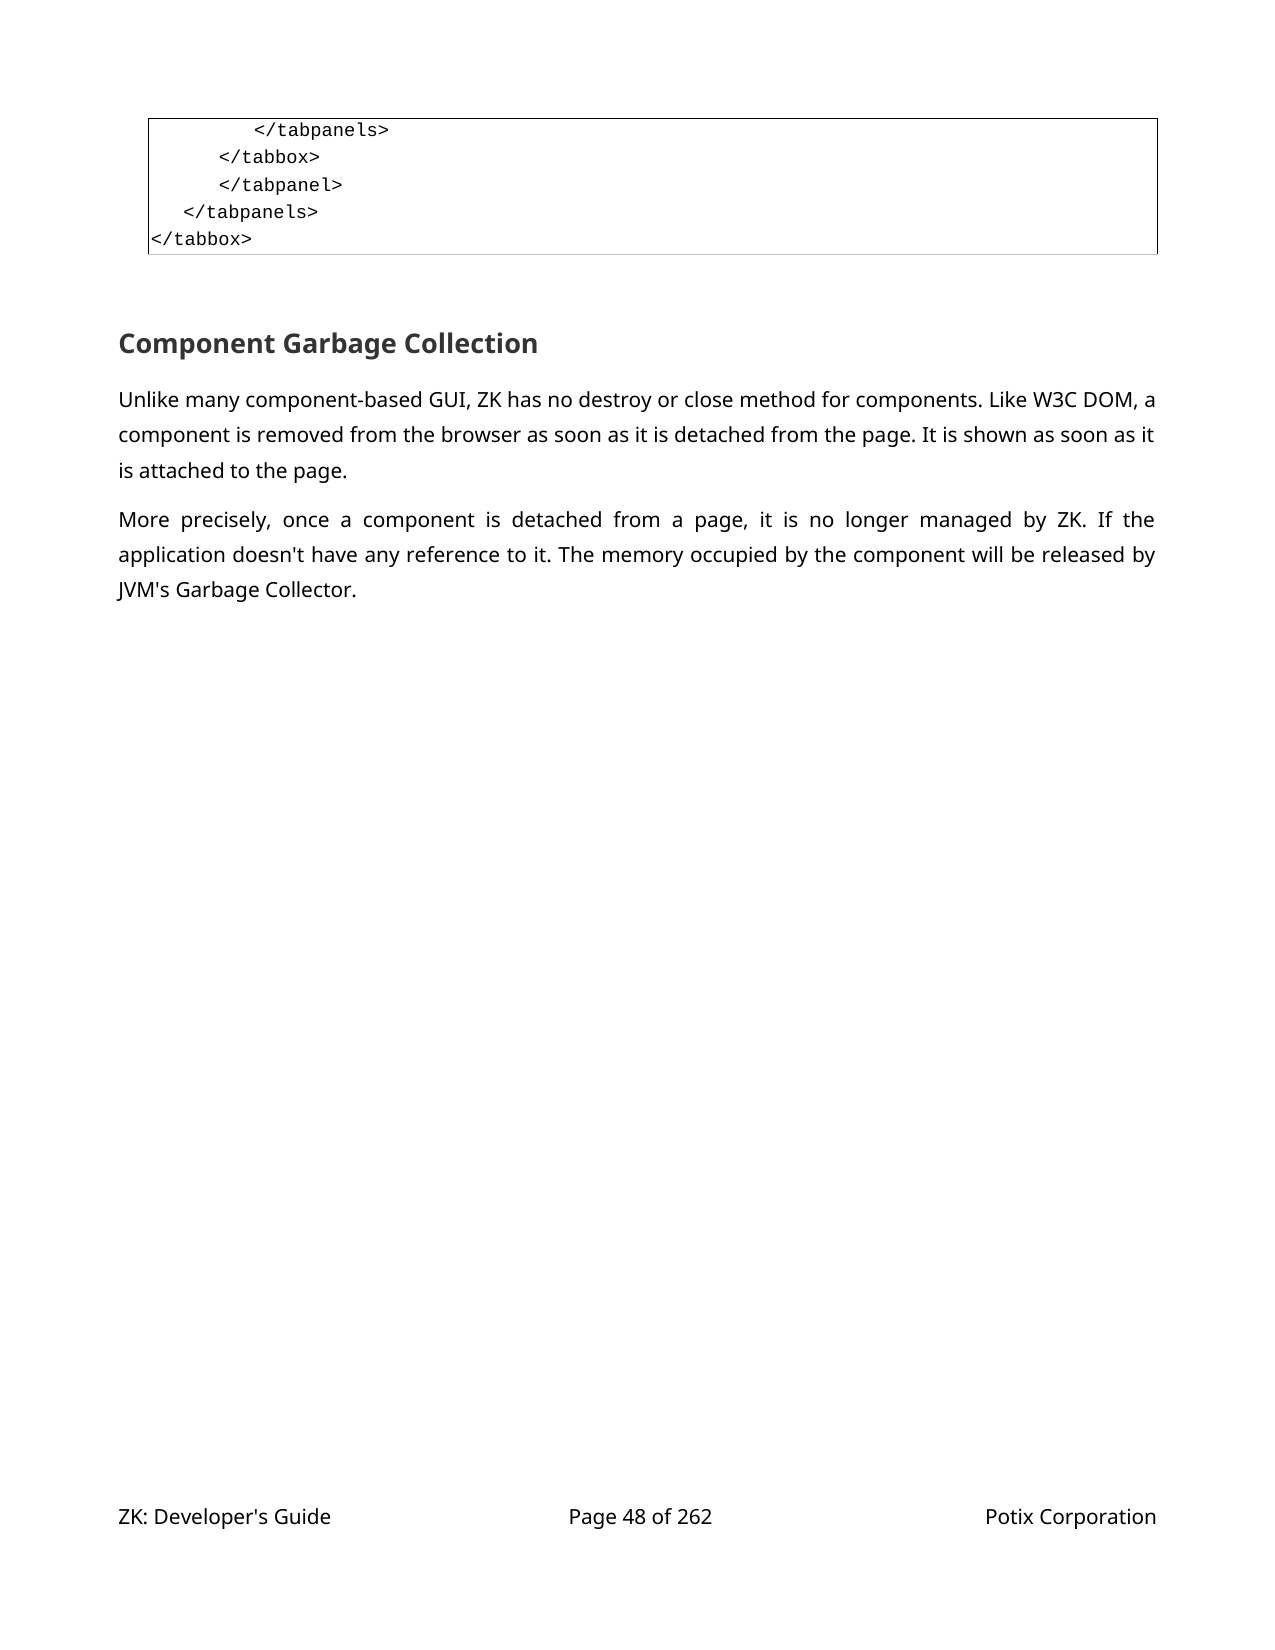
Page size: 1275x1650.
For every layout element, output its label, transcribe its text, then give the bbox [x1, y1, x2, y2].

text </tabbox> [149, 227, 1157, 254]
text </tabbox> [149, 145, 1157, 169]
text Unlike many component-based GUI, ZK has no destroy or close method for components. Like W3C DOM, a component is removed from the browser as soon as it is detached from the page. It is shown as soon as it is attached to the page. [118, 385, 1157, 484]
text </tabpanels> [149, 200, 1157, 224]
text </tabpanels> [149, 119, 1157, 142]
subtitle Component Garbage Collection [118, 325, 1157, 362]
text </tabpanel> [149, 172, 1157, 197]
text More precisely, once a component is detached from a page, it is no longer managed by ZK. If the application doesn't have any reference to it. The memory occupied by the component will be released by JVM's Garbage Collector. [118, 505, 1157, 603]
